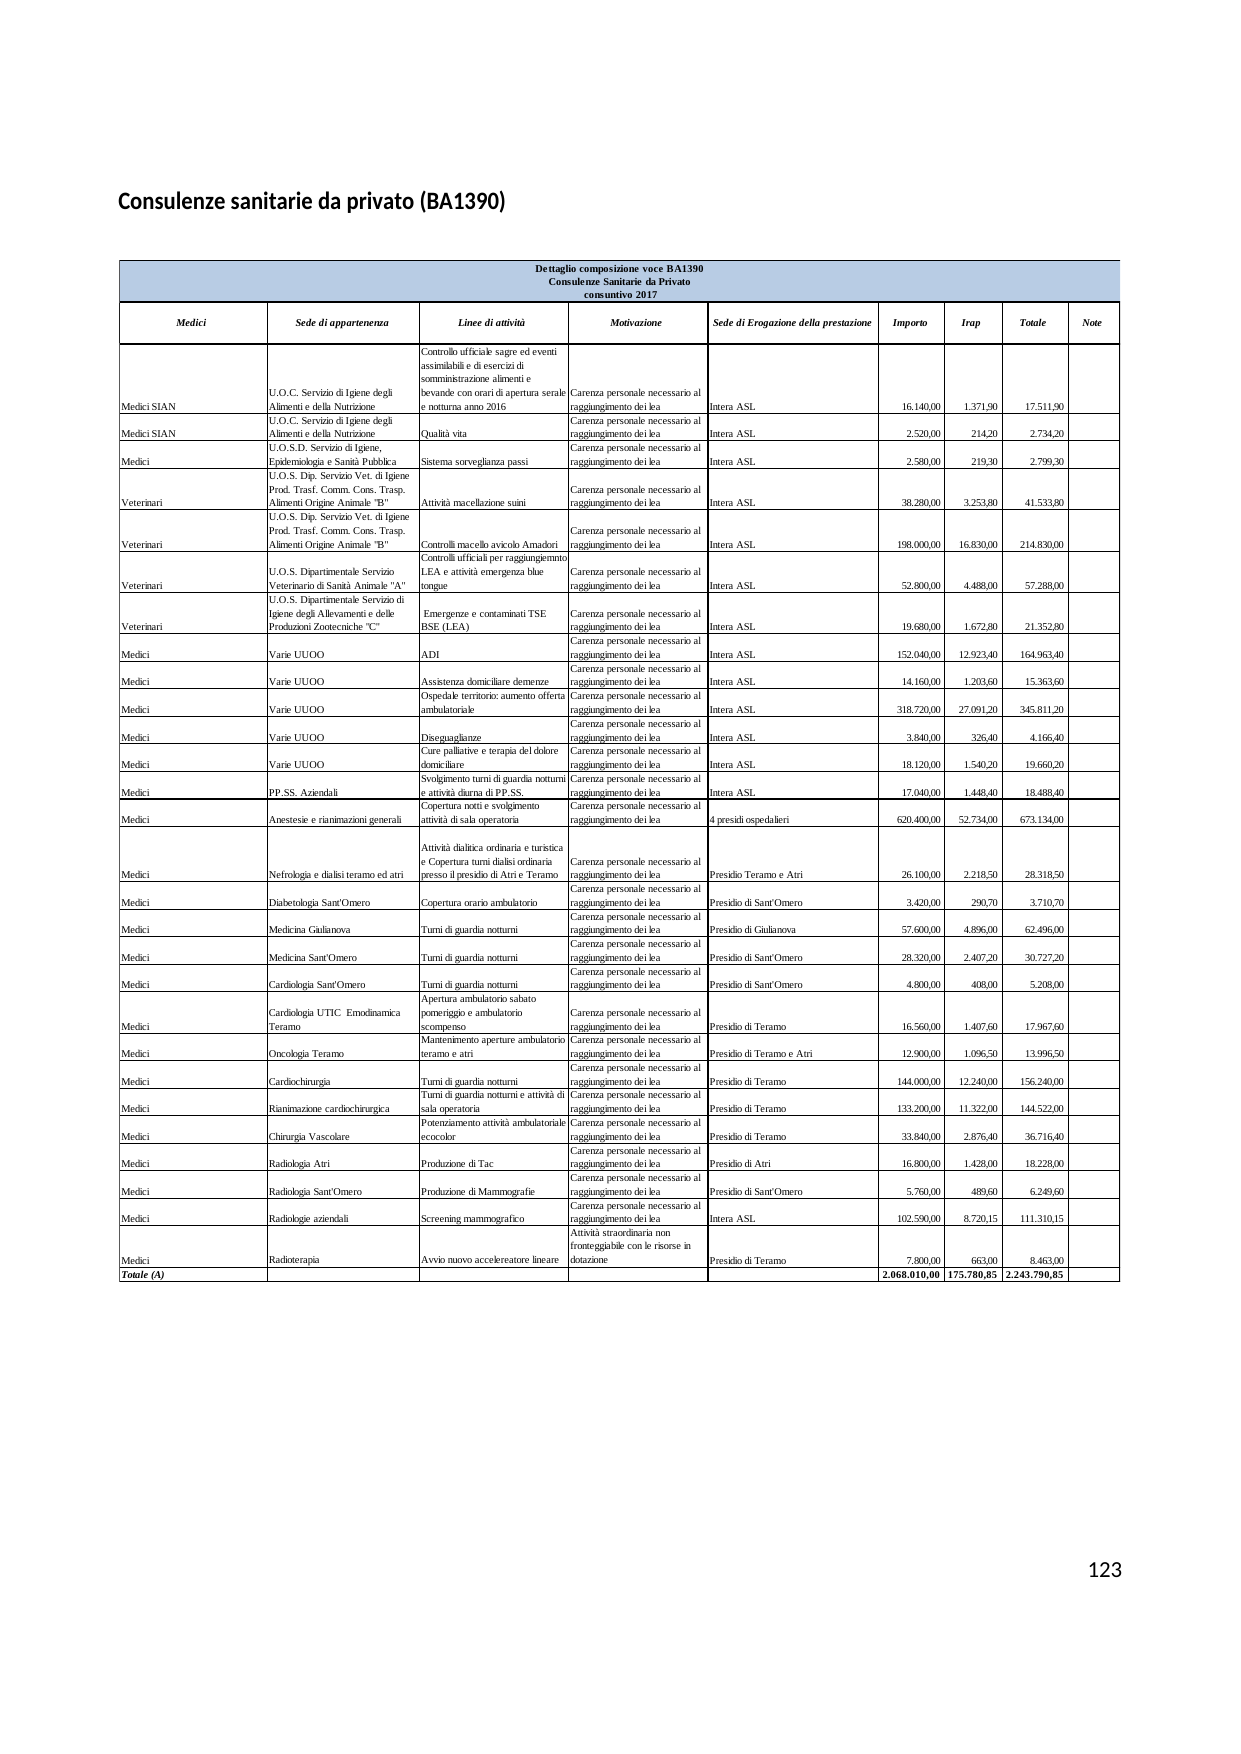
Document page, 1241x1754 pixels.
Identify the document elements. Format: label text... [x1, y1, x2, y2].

text Consulenze sanitarie da privato (BA1390) [118, 177, 1122, 217]
